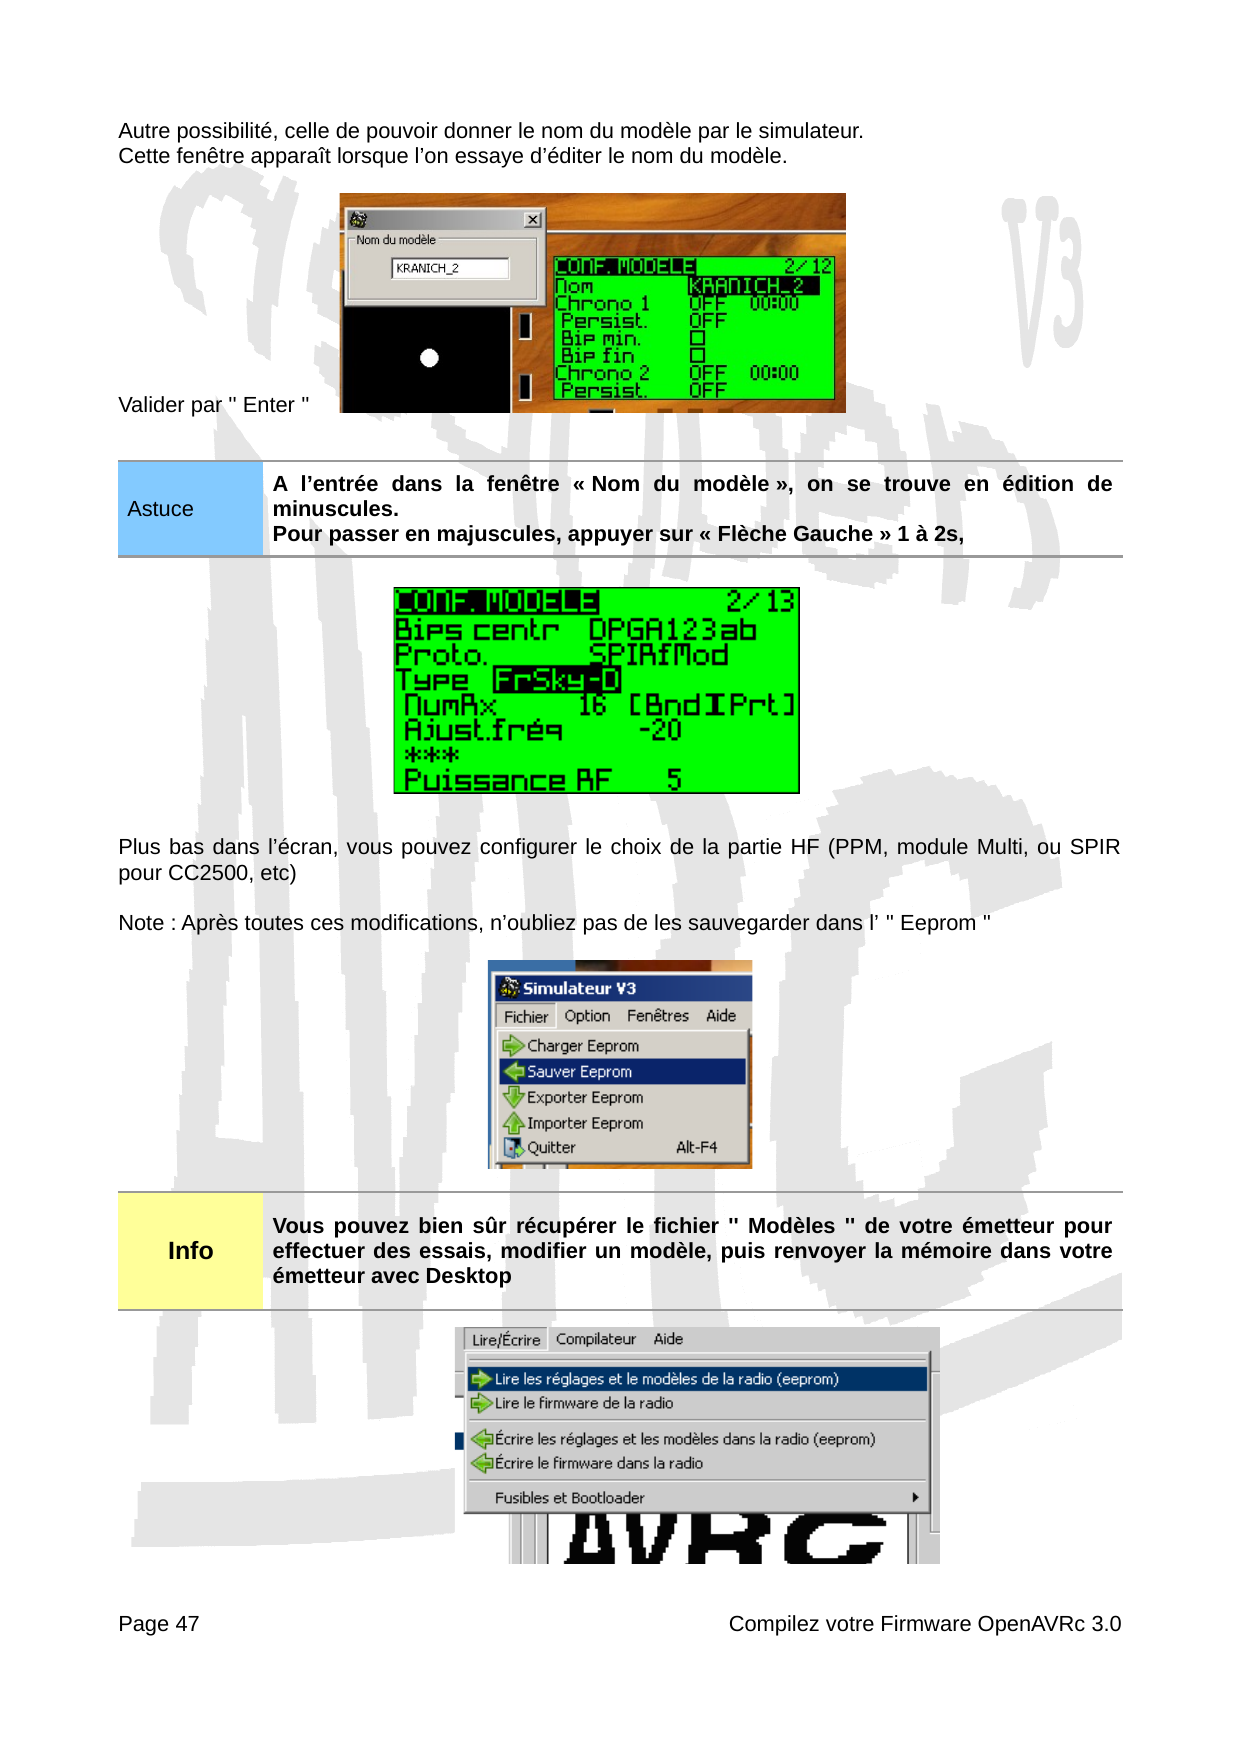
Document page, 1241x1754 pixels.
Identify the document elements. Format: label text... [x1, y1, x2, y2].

text Plus bas dans l’écran, vous pouvez configurer le choix de la partie HF (PPM, module Multi, ou SPIR pour CC2500, etc) [118, 834, 1122, 884]
picture [393, 587, 800, 794]
text Valider par '' Enter '' [118, 194, 1122, 417]
table_header Vous pouvez bien sûr récupérer le fichier '' Modèles '' de votre émetteur pour effectuer des essais, modifier un modèle, puis renvoyer la mémoire dans votre émetteur avec Desktop [264, 1193, 1122, 1309]
table_header Astuce [118, 462, 263, 555]
text Cette fenêtre apparaît lorsque l’on essaye d’éditer le nom du modèle. [118, 143, 1122, 168]
text Note : Après toutes ces modifications, n’oubliez pas de les sauvegarder dans l’ '' Eeprom '' [118, 910, 1122, 935]
picture [339, 193, 846, 413]
table_header A l’entrée dans la fenêtre « Nom du modèle », on se trouve en édition de minuscules. Pour passer en majuscules, appuyer sur « Flèche Gauche » 1 à 2s, [264, 462, 1122, 555]
table_header Info [118, 1193, 263, 1309]
text Autre possibilité, celle de pouvoir donner le nom du modèle par le simulateur. [118, 118, 1122, 143]
